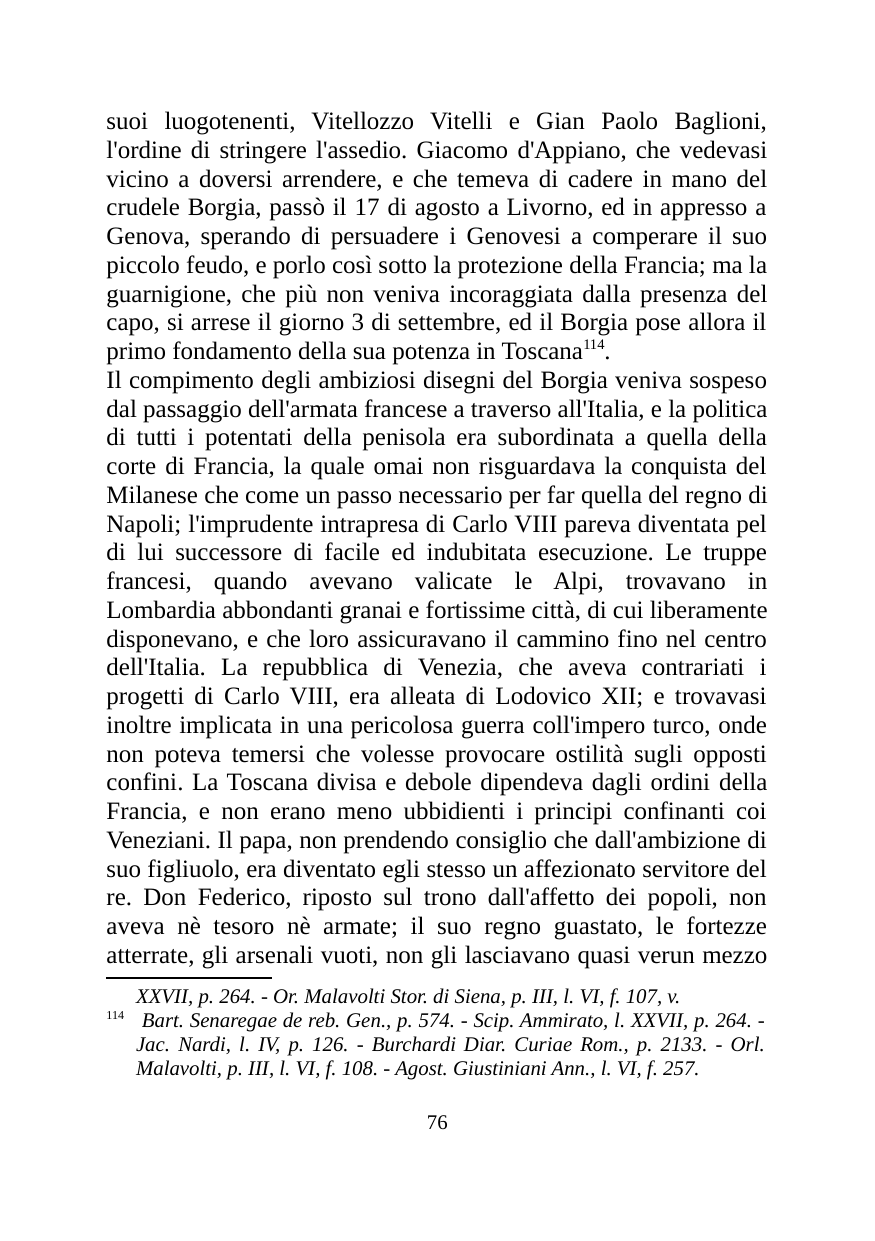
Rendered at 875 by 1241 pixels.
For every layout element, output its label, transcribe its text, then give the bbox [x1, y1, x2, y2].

text Bart. Senaregae de reb. Gen., p. 574. - Scip. Ammirato, l. XXVII, p. 264. - Jac. Nardi, l. IV, p. 126. - Burchardi Diar. Curiae Rom., p. 2133. - Orl. Malavolti, p. III, l. VI, f. 108. - Agost. Giustiniani Ann., l. VI, f. 257. [106, 1008, 768, 1080]
text Il compimento degli ambiziosi disegni del Borgia veniva sospeso dal passaggio dell'armata francese a traverso all'Italia, e la politica di tutti i potentati della penisola era subordinata a quella della corte di Francia, la quale omai non risguardava la conquista del Milanese che come un passo necessario per far quella del regno di Napoli; l'imprudente intrapresa di Carlo VIII pareva diventata pel di lui successore di facile ed indubitata esecuzione. Le truppe francesi, quando avevano valicate le Alpi, trovavano in Lombardia abbondanti granai e fortissime città, di cui liberamente disponevano, e che loro assicuravano il cammino fino nel centro dell'Italia. La repubblica di Venezia, che aveva contrariati i progetti di Carlo VIII, era alleata di Lodovico XII; e trovavasi inoltre implicata in una pericolosa guerra coll'impero turco, onde non poteva temersi che volesse provocare ostilità sugli opposti confini. La Toscana divisa e debole dipendeva dagli ordini della Francia, e non erano meno ubbidienti i principi confinanti coi Veneziani. Il papa, non prendendo consiglio che dall'ambizione di suo figliuolo, era diventato egli stesso un affezionato servitore del re. Don Federico, riposto sul trono dall'affetto dei popoli, non aveva nè tesoro nè armate; il suo regno guastato, le fortezze atterrate, gli arsenali vuoti, non gli lasciavano quasi verun mezzo [106, 365, 768, 969]
text XXVII, p. 264. - Or. Malavolti Stor. di Siena, p. III, l. VI, f. 107, v. [106, 984, 768, 1008]
text suoi luogotenenti, Vitellozzo Vitelli e Gian Paolo Baglioni, l'ordine di stringere l'assedio. Giacomo d'Appiano, che vedevasi vicino a doversi arrendere, e che temeva di cadere in mano del crudele Borgia, passò il 17 di agosto a Livorno, ed in appresso a Genova, sperando di persuadere i Genovesi a comperare il suo piccolo feudo, e porlo così sotto la protezione della Francia; ma la guarnigione, che più non veniva incoraggiata dalla presenza del capo, si arrese il giorno 3 di settembre, ed il Borgia pose allora il primo fondamento della sua potenza in Toscana. [106, 106, 768, 365]
